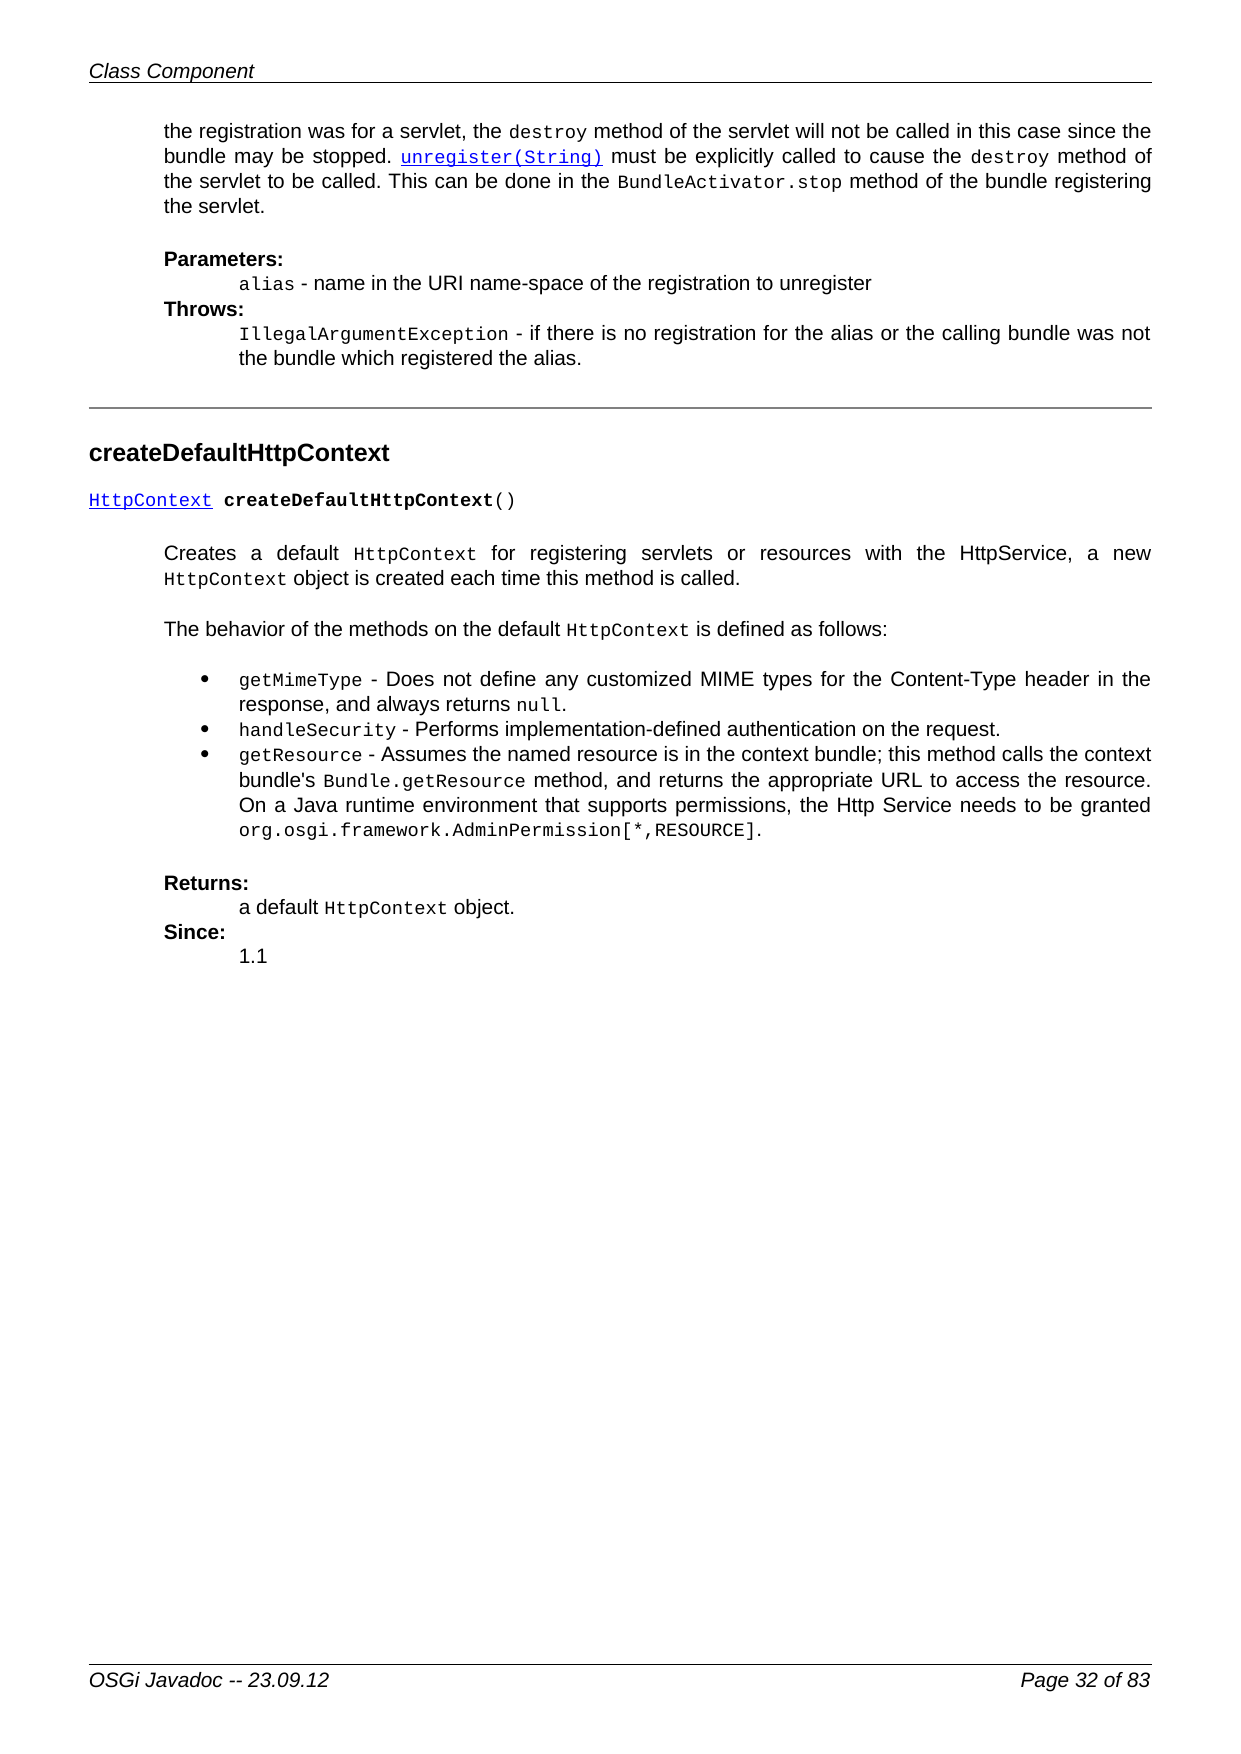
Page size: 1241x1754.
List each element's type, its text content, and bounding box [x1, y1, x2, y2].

text a default HttpContext object. [238, 895, 1152, 920]
text Parameters: [163, 247, 1152, 271]
text alias - name in the URI name-space of the registration to unregister [238, 271, 1152, 296]
subtitle createDefaultHttpContext [88, 438, 1152, 466]
text IllegalArgumentException - if there is no registration for the alias or the calling bundle was not the bundle which registered the alias. [238, 320, 1152, 369]
list getMimeType - Does not define any customized MIME types for the Content-Type header in the response, and always returns null. [201, 667, 1152, 717]
text The behavior of the methods on the default HttpContext is defined as follows: [163, 616, 1152, 642]
text Since: [163, 920, 1152, 944]
text 1.1 [238, 944, 1152, 968]
list handleSecurity - Performs implementation-defined authentication on the request. [201, 717, 1152, 742]
text Creates a default HttpContext for registering servlets or resources with the HttpService, a new HttpContext object is created each time this method is called. [163, 541, 1152, 591]
text Throws: [163, 296, 1152, 320]
text HttpContext createDefaultHttpContext() [88, 491, 1152, 512]
list getResource - Assumes the named resource is in the context bundle; this method calls the context bundle's Bundle.getResource method, and returns the appropriate URL to access the resource. On a Java runtime environment that supports permissions, the Http Service needs to be granted org.osgi.framework.AdminPermission[*,RESOURCE]. [201, 742, 1152, 842]
text Returns: [163, 871, 1152, 895]
text the registration was for a servlet, the destroy method of the servlet will not be called in this case since the bundle may be stopped. unregister(String) must be explicitly called to cause the destroy method of the servlet to be called. This can be done in the BundleActivator.stop method of the bundle registering the servlet. [163, 118, 1152, 218]
